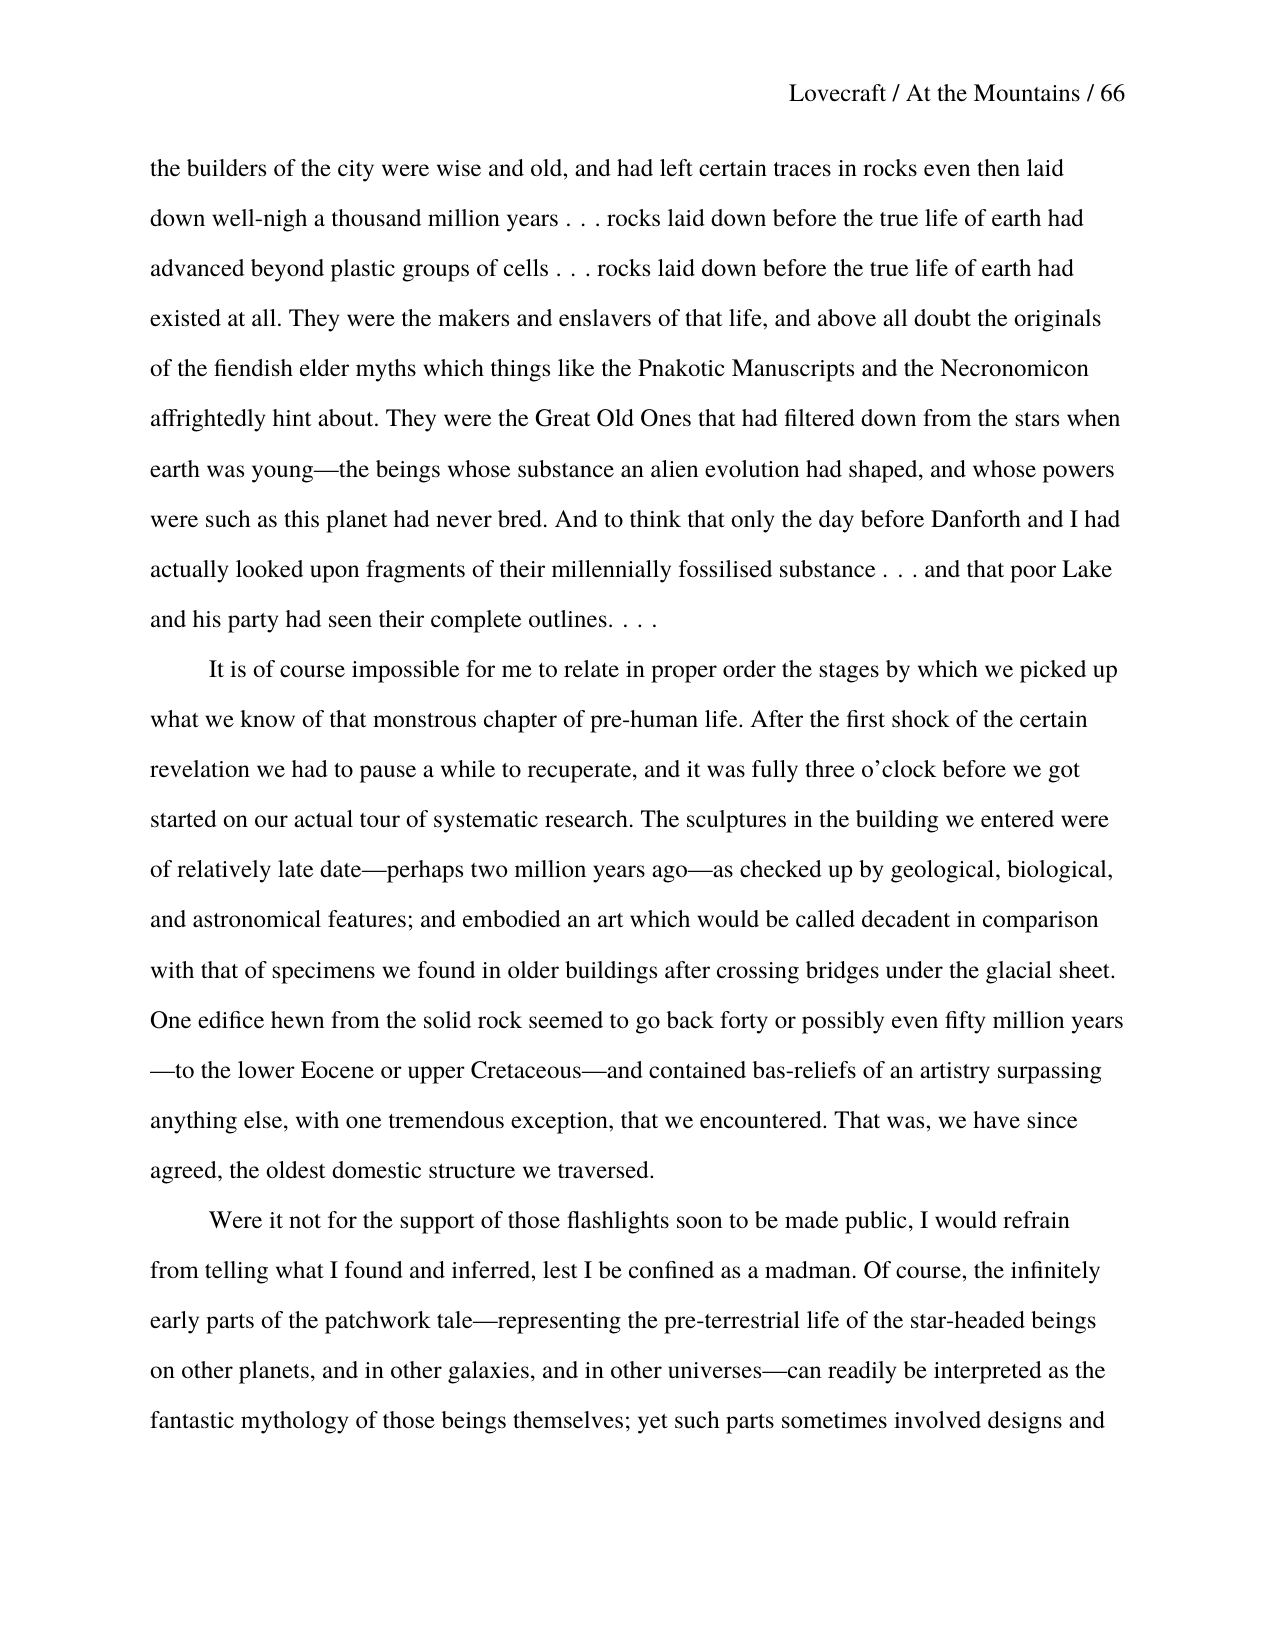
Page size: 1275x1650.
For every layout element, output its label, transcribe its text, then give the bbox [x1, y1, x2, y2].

text Were it not for the support of those flashlights soon to be made public, I would refrain from telling what I found and inferred, lest I be confined as a madman. Of course, the infinitely early parts of the patchwork tale—representing the pre-terrestrial life of the star-headed beings on other planets, and in other galaxies, and in other universes—can readily be interpreted as the fantastic mythology of those beings themselves; yet such parts sometimes involved designs and [150, 1202, 1125, 1436]
text the builders of the city were wise and old, and had left certain traces in rocks even then laid down well-nigh a thousand million years . . . rocks laid down before the true life of earth had advanced beyond plastic groups of cells . . . rocks laid down before the true life of earth had existed at all. They were the makers and enslavers of that life, and above all doubt the originals of the fiendish elder myths which things like the Pnakotic Manuscripts and the Necronomicon affrightedly hint about. They were the Great Old Ones that had filtered down from the stars when earth was young—the beings whose substance an alien evolution had shaped, and whose powers were such as this planet had never bred. And to think that only the day before Danforth and I had actually looked upon fragments of their millennially fossilised substance . . . and that poor Lake and his party had seen their complete outlines. . . . [150, 150, 1125, 634]
text It is of course impossible for me to relate in proper order the stages by which we picked up what we know of that monstrous chapter of pre-human life. After the first shock of the certain revelation we had to pause a while to recuperate, and it was fully three o’clock before we got started on our actual tour of systematic research. The sculptures in the building we entered were of relatively late date—perhaps two million years ago—as checked up by geological, biological, and astronomical features; and embodied an art which would be called decadent in comparison with that of specimens we found in older buildings after crossing bridges under the glacial sheet. One edifice hewn from the solid rock seemed to go back forty or possibly even fifty million years—to the lower Eocene or upper Cretaceous—and contained bas-reliefs of an artistry surpassing anything else, with one tremendous exception, that we encountered. That was, we have since agreed, the oldest domestic structure we traversed. [150, 651, 1125, 1186]
